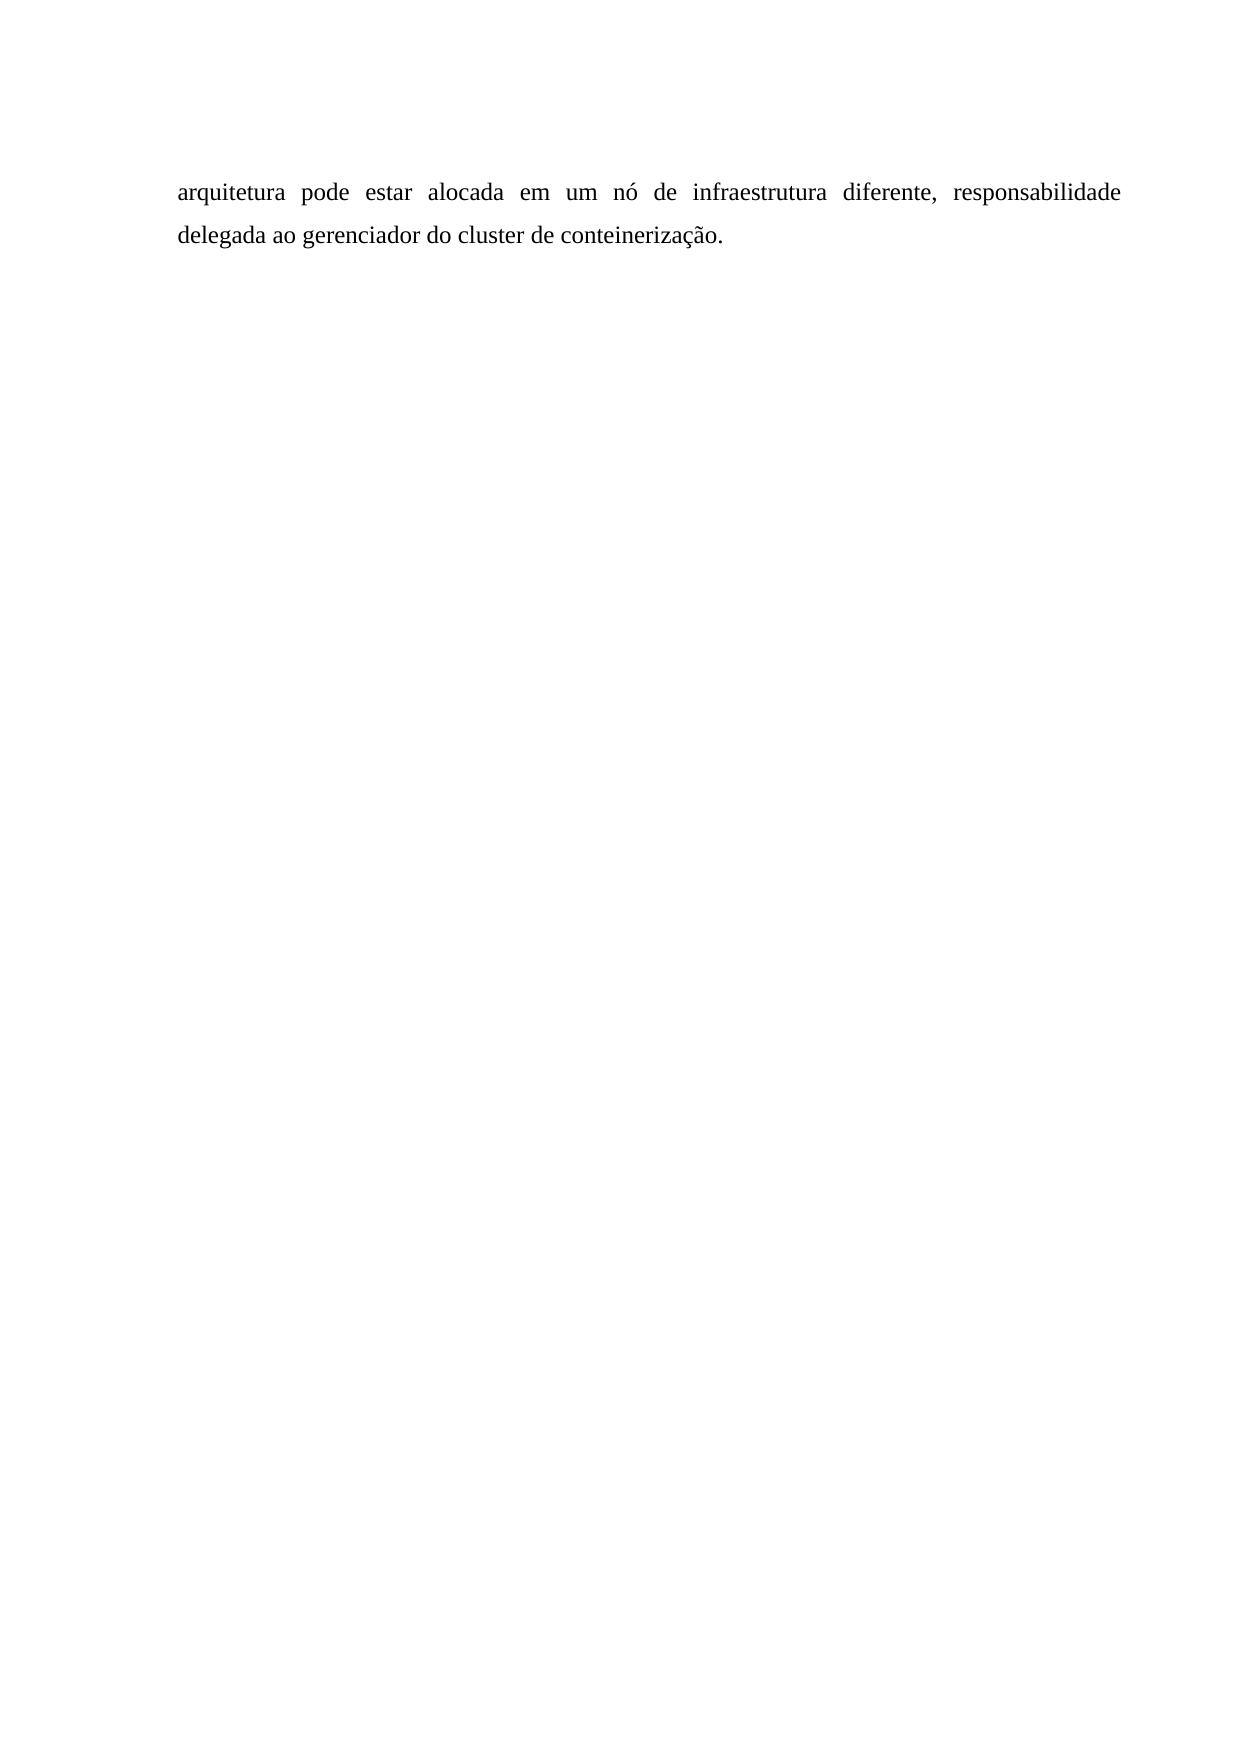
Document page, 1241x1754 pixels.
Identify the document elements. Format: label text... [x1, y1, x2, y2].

text arquitetura pode estar alocada em um nó de infraestrutura diferente, responsabilidade delegada ao gerenciador do cluster de conteinerização. [177, 177, 1122, 249]
